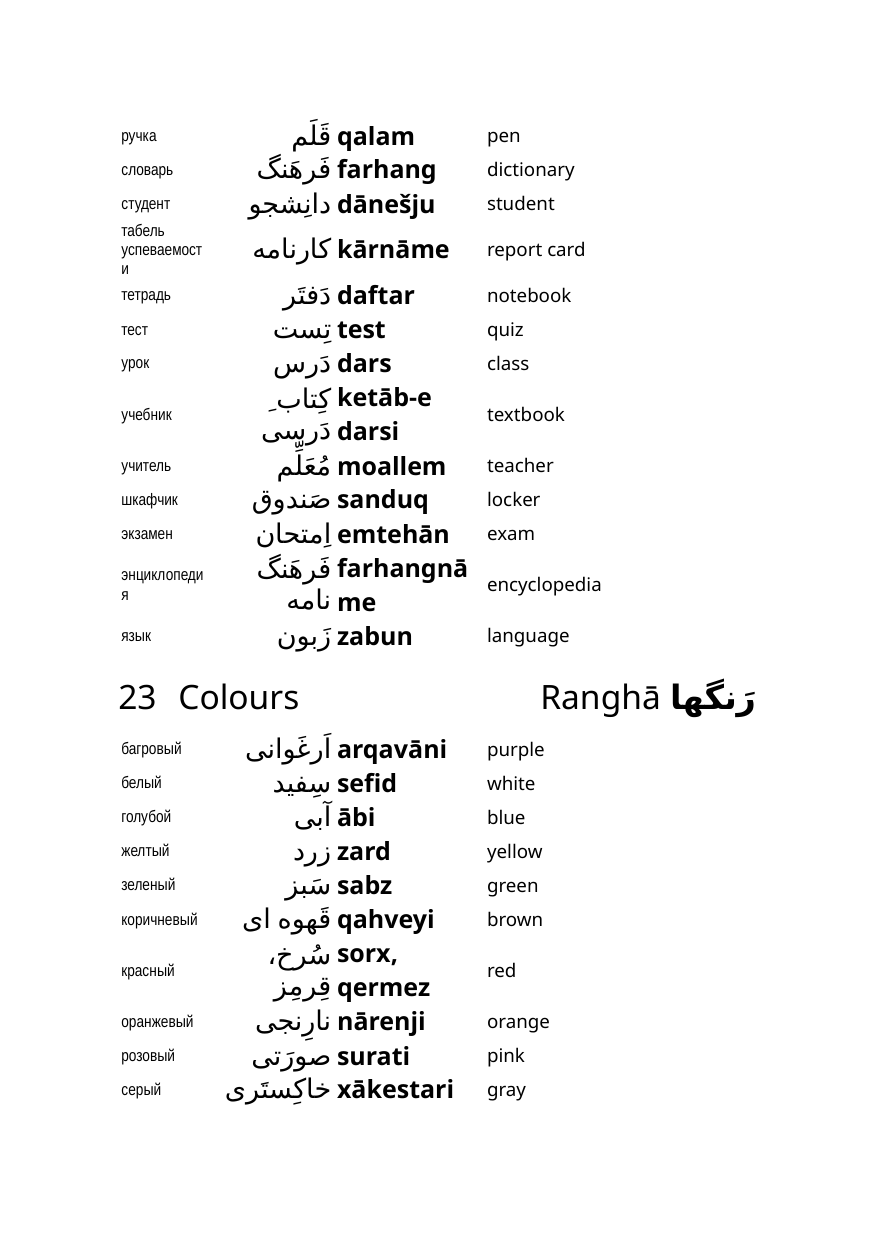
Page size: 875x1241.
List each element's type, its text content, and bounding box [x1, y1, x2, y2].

table_cell سَبز [212, 868, 334, 902]
table_cell brown [484, 902, 615, 936]
table_cell энциклопедия [118, 550, 212, 618]
table_cell دانِشجو [212, 186, 334, 220]
table_cell серый [118, 1072, 212, 1106]
table_cell اِمتحان [212, 516, 334, 550]
table_cell صورَتی [212, 1038, 334, 1072]
table_cell daftar [334, 278, 484, 312]
table_cell gray [484, 1072, 615, 1106]
table_cell قَهوه ای [212, 902, 334, 936]
table_cell qalam [334, 118, 484, 152]
table_cell kārnāme [334, 220, 484, 278]
subtitle Colours Ranghā رَنگها [118, 673, 756, 719]
table_cell dars [334, 346, 484, 380]
table_cell زَبون [212, 619, 334, 652]
table_cell nārenji [334, 1004, 484, 1038]
table_cell exam [484, 516, 615, 550]
table_cell moallem [334, 448, 484, 482]
table_cell نارِنجی [212, 1004, 334, 1038]
table_cell orange [484, 1004, 615, 1038]
table_cell коричневый [118, 902, 212, 936]
table_cell آبی [212, 800, 334, 834]
table_cell red [484, 936, 615, 1004]
table_cell locker [484, 482, 615, 516]
table_cell sanduq [334, 482, 484, 516]
table_cell notebook [484, 278, 615, 312]
table_header purple [484, 732, 615, 766]
table_cell sabz [334, 868, 484, 902]
table_cell report card [484, 220, 615, 278]
table_cell student [484, 186, 615, 220]
table_cell دَفتَر [212, 278, 334, 312]
table_cell ketāb-e darsi [334, 380, 484, 448]
table_cell учебник [118, 380, 212, 448]
table_cell pink [484, 1038, 615, 1072]
table_cell xākestari [334, 1072, 484, 1106]
table_cell سُرخ، قِرمِز [212, 936, 334, 1004]
table_cell زرد [212, 834, 334, 868]
table_cell فَرهَنگ نامه [212, 550, 334, 618]
table_header багровый [118, 732, 212, 766]
table_cell surati [334, 1038, 484, 1072]
table_cell farhang [334, 152, 484, 186]
table_header اَرغَوانی [212, 732, 334, 766]
table_cell тест [118, 312, 212, 346]
table_cell qahveyi [334, 902, 484, 936]
table_cell урок [118, 346, 212, 380]
table_cell оранжевый [118, 1004, 212, 1038]
table_cell green [484, 868, 615, 902]
table_cell язык [118, 619, 212, 652]
table_cell class [484, 346, 615, 380]
table_cell zabun [334, 619, 484, 652]
table_cell کِتاب ِ دَرسی [212, 380, 334, 448]
table_cell желтый [118, 834, 212, 868]
table_cell табель успеваемости [118, 220, 212, 278]
table_cell словарь [118, 152, 212, 186]
table_cell white [484, 766, 615, 800]
table_cell encyclopedia [484, 550, 615, 618]
table_cell sefid [334, 766, 484, 800]
table_cell test [334, 312, 484, 346]
table_cell قَلَم [212, 118, 334, 152]
table_cell yellow [484, 834, 615, 868]
table_cell розовый [118, 1038, 212, 1072]
table_cell ручка [118, 118, 212, 152]
table_cell farhangnāme [334, 550, 484, 618]
table_cell белый [118, 766, 212, 800]
table_cell sorx, qermez [334, 936, 484, 1004]
table_cell دَرس [212, 346, 334, 380]
table_cell тетрадь [118, 278, 212, 312]
table_cell مُعَلِّم [212, 448, 334, 482]
table_cell шкафчик [118, 482, 212, 516]
table_cell تِست [212, 312, 334, 346]
table_header arqavāni [334, 732, 484, 766]
table_cell سِفید [212, 766, 334, 800]
table_cell студент [118, 186, 212, 220]
table_cell emtehān [334, 516, 484, 550]
table_cell голубой [118, 800, 212, 834]
table_cell teacher [484, 448, 615, 482]
table_cell quiz [484, 312, 615, 346]
table_cell dictionary [484, 152, 615, 186]
table_cell красный [118, 936, 212, 1004]
table_cell textbook [484, 380, 615, 448]
table_cell учитель [118, 448, 212, 482]
table_cell dānešju [334, 186, 484, 220]
table_cell خاکِستَری [212, 1072, 334, 1106]
table_cell صَندوق [212, 482, 334, 516]
table_cell экзамен [118, 516, 212, 550]
table_cell language [484, 619, 615, 652]
table_cell зеленый [118, 868, 212, 902]
table_cell zard [334, 834, 484, 868]
table_cell blue [484, 800, 615, 834]
table_cell ābi [334, 800, 484, 834]
table_cell کارنامه [212, 220, 334, 278]
table_cell فَرهَنگ [212, 152, 334, 186]
table_cell pen [484, 118, 615, 152]
